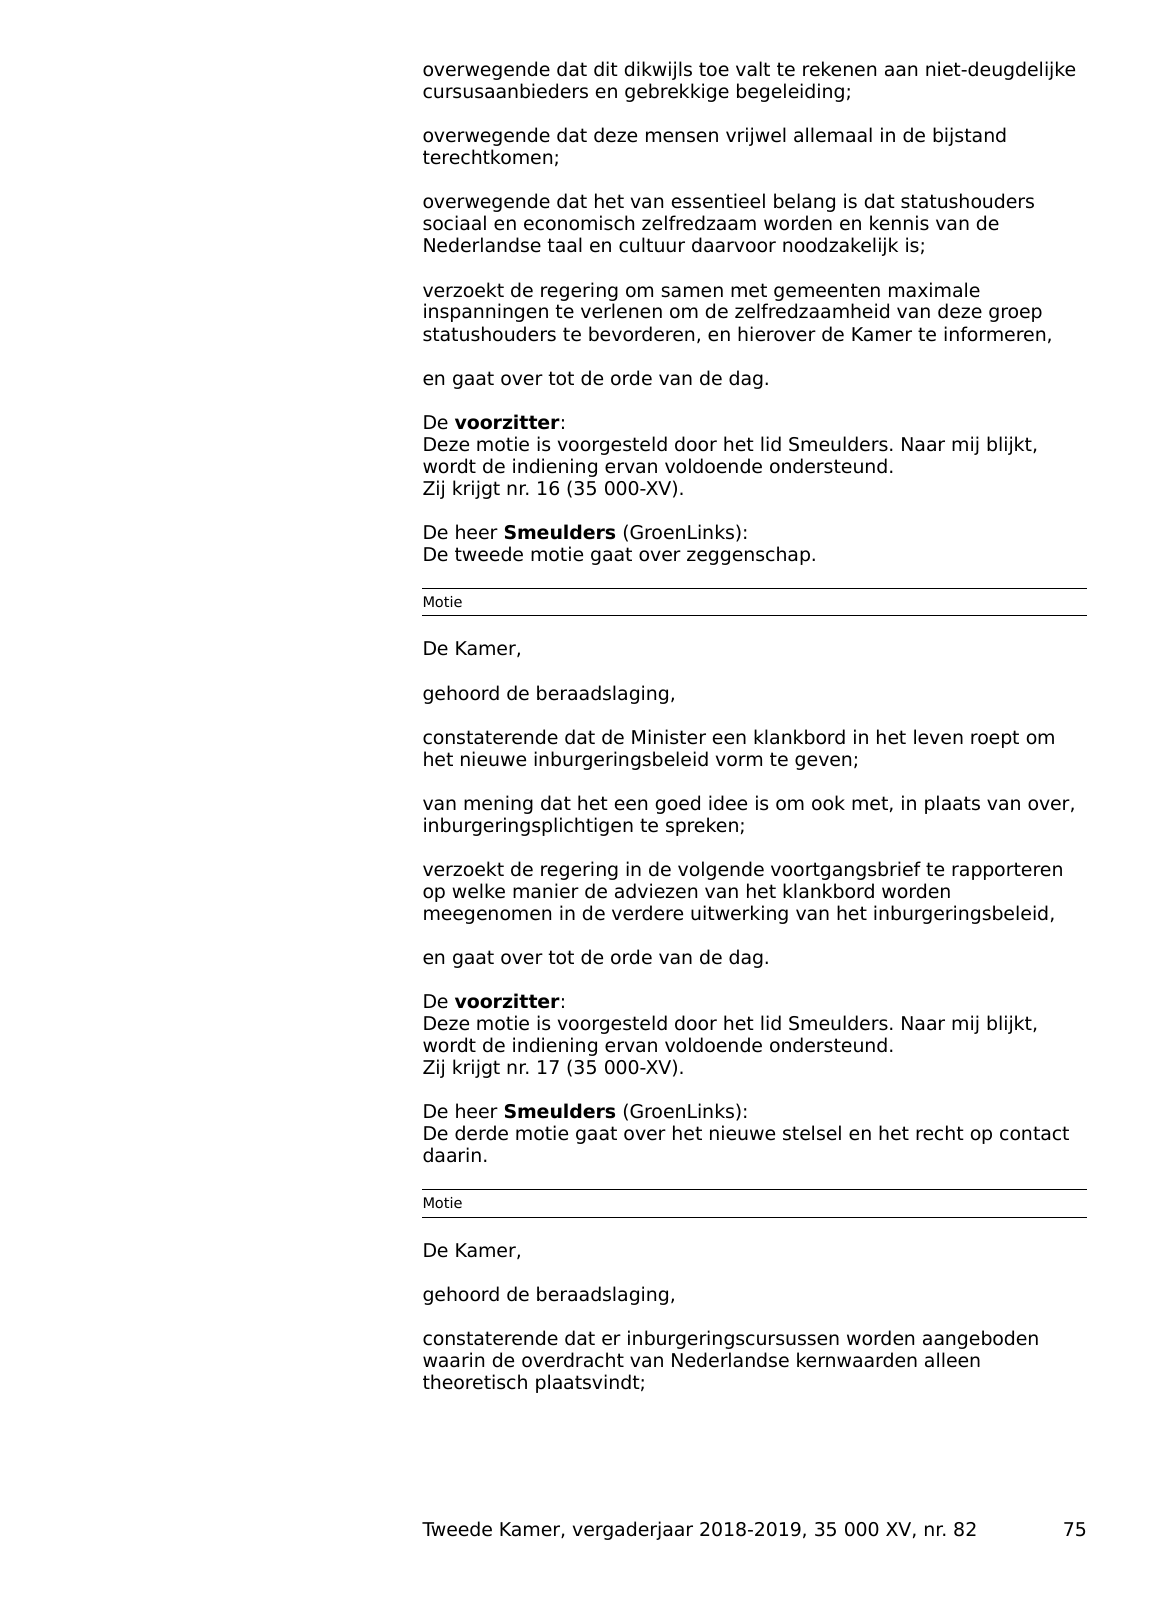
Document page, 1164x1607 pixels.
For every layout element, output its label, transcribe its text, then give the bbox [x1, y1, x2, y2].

text en gaat over tot de orde van de dag. [422, 947, 1087, 969]
text gehoord de beraadslaging, [422, 682, 1087, 704]
text overwegende dat deze mensen vrijwel allemaal in de bijstand terechtkomen; [422, 125, 1087, 169]
text constaterende dat er inburgeringscursussen worden aangeboden waarin de overdracht van Nederlandse kernwaarden alleen theoretisch plaatsvindt; [422, 1328, 1087, 1394]
text overwegende dat dit dikwijls toe valt te rekenen aan niet-deugdelijke cursusaanbieders en gebrekkige begeleiding; [422, 59, 1087, 103]
text gehoord de beraadslaging, [422, 1284, 1087, 1306]
text De tweede motie gaat over zeggenschap. [422, 544, 1087, 566]
table_header Motie [422, 589, 1087, 615]
text De voorzitter: [422, 991, 1087, 1013]
text De heer Smeulders (GroenLinks): [422, 522, 1087, 544]
text overwegende dat het van essentieel belang is dat statushouders sociaal en economisch zelfredzaam worden en kennis van de Nederlandse taal en cultuur daarvoor noodzakelijk is; [422, 191, 1087, 257]
text Zij krijgt nr. 16 (35 000-XV). [422, 478, 1087, 500]
text De Kamer, [422, 1240, 1087, 1262]
text De voorzitter: [422, 412, 1087, 434]
text constaterende dat de Minister een klankbord in het leven roept om het nieuwe inburgeringsbeleid vorm te geven; [422, 727, 1087, 771]
text verzoekt de regering in de volgende voortgangsbrief te rapporteren op welke manier de adviezen van het klankbord worden meegenomen in de verdere uitwerking van het inburgeringsbeleid, [422, 859, 1087, 925]
text De heer Smeulders (GroenLinks): [422, 1101, 1087, 1123]
text verzoekt de regering om samen met gemeenten maximale inspanningen te verlenen om de zelfredzaamheid van deze groep statushouders te bevorderen, en hierover de Kamer te informeren, [422, 279, 1087, 345]
text en gaat over tot de orde van de dag. [422, 368, 1087, 389]
text De derde motie gaat over het nieuwe stelsel en het recht op contact daarin. [422, 1123, 1087, 1167]
text Zij krijgt nr. 17 (35 000-XV). [422, 1057, 1087, 1079]
text Deze motie is voorgesteld door het lid Smeulders. Naar mij blijkt, wordt de indiening ervan voldoende ondersteund. [422, 1013, 1087, 1057]
table_header Motie [422, 1190, 1087, 1217]
text De Kamer, [422, 638, 1087, 660]
text Deze motie is voorgesteld door het lid Smeulders. Naar mij blijkt, wordt de indiening ervan voldoende ondersteund. [422, 434, 1087, 478]
text van mening dat het een goed idee is om ook met, in plaats van over, inburgeringsplichtigen te spreken; [422, 793, 1087, 837]
